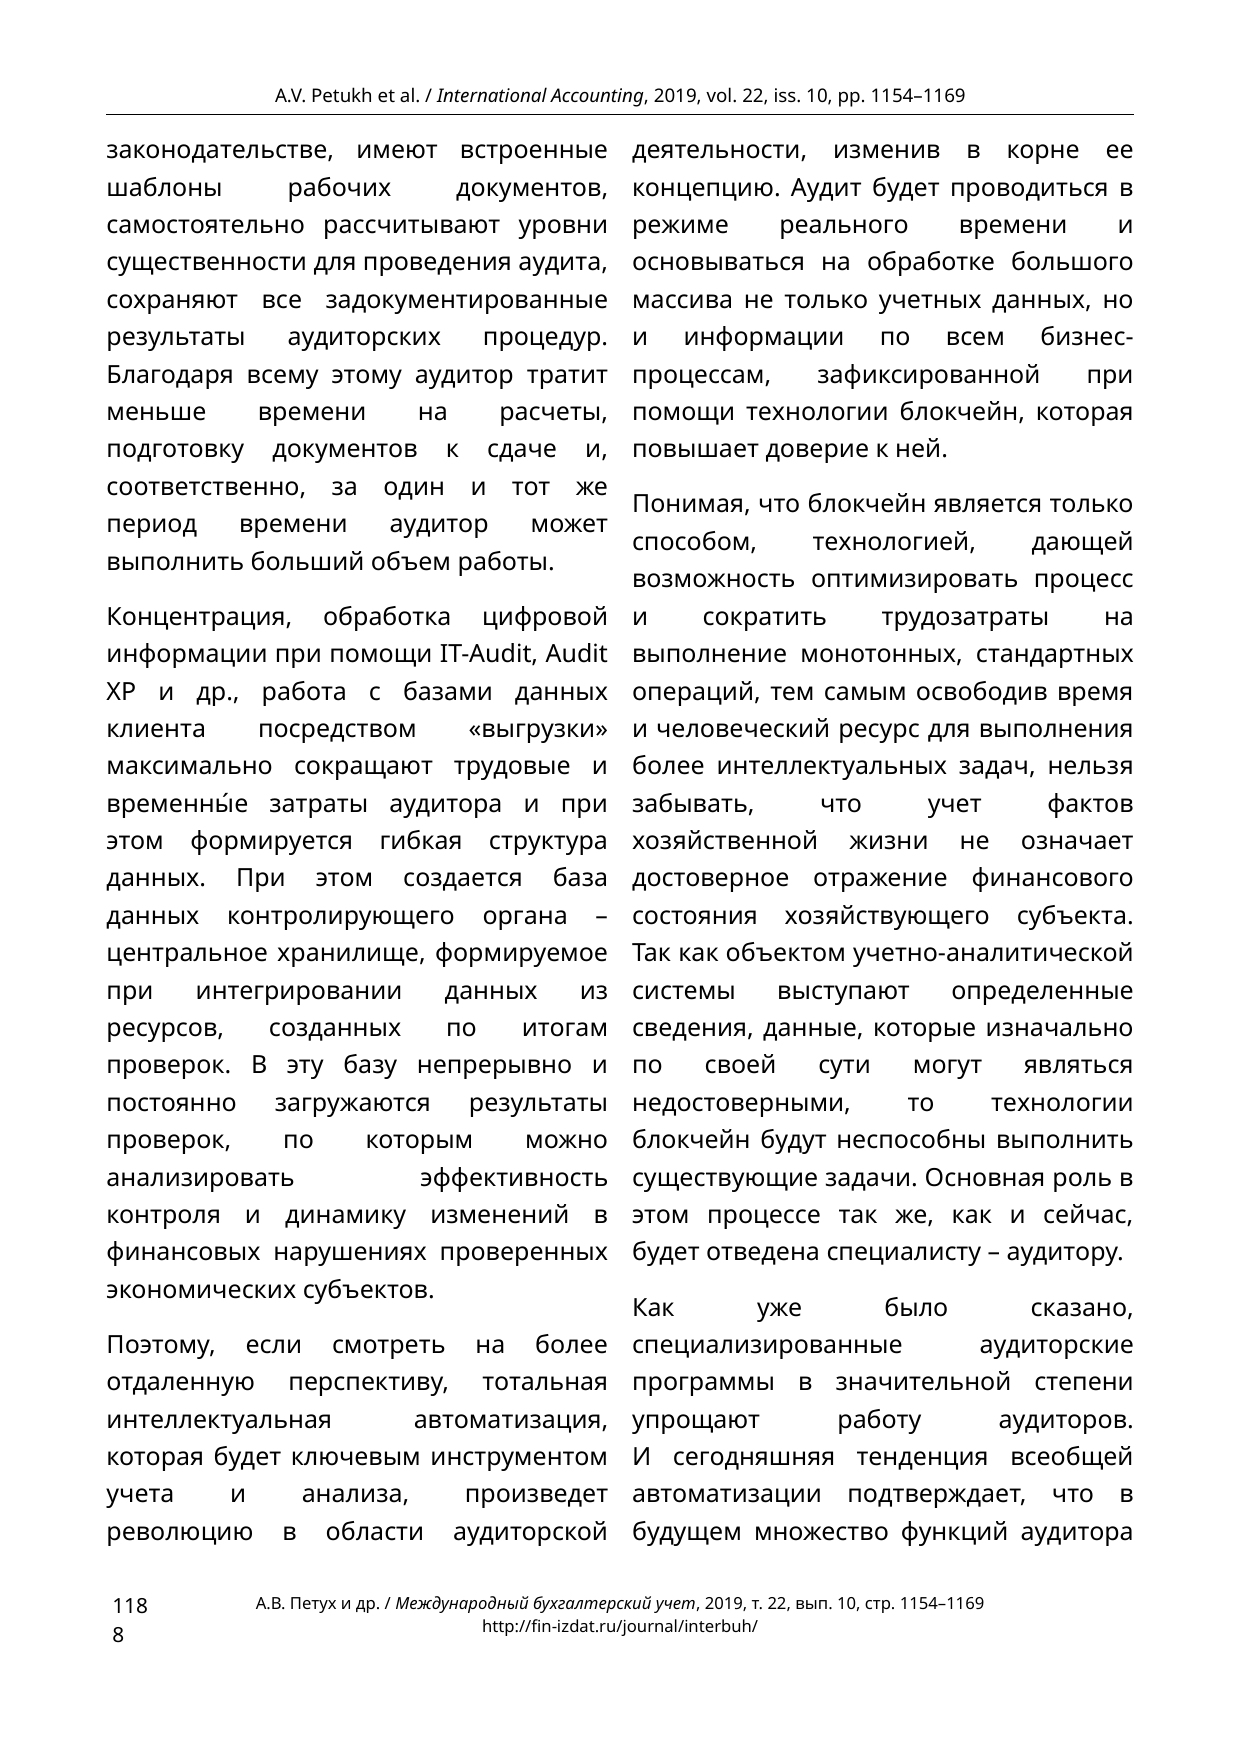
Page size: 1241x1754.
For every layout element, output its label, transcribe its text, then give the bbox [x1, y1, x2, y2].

text Поэтому, если смотреть на более отдаленную перспективу, тотальная интеллектуальная автоматизация, которая будет ключевым инструментом учета и анализа, произведет революцию в области аудиторской [106, 1327, 608, 1548]
text деятельности, изменив в корне ее концепцию. Аудит будет проводиться в режиме реального времени и основываться на обработке большого массива не только учетных данных, но и информации по всем бизнес-процессам, зафиксированной при помощи технологии блокчейн, которая повышает доверие к ней. [632, 132, 1134, 465]
text Как уже было сказано, специализированные аудиторские программы в значительной степени упрощают работу аудиторов. И сегодняшняя тенденция всеобщей автоматизации подтверждает, что в будущем множество функций аудитора [632, 1289, 1134, 1548]
text Понимая, что блокчейн является только способом, технологией, дающей возможность оптимизировать процесс и сократить трудозатраты на выполнение монотонных, стандартных операций, тем самым освободив время и человеческий ресурс для выполнения более интеллектуальных задач, нельзя забывать, что учет фактов хозяйственной жизни не означает достоверное отражение финансового состояния хозяйствующего субъекта. Так как объектом учетно-аналитической системы выступают определенные сведения, данные, которые изначально по своей сути могут являться недостоверными, то технологии блокчейн будут неспособны выполнить существующие задачи. Основная роль в этом процессе так же, как и сейчас, будет отведена специалисту – аудитору. [632, 486, 1134, 1268]
text Концентрация, обработка цифровой информации при помощи IT-Audit, Audit XP и др., работа с базами данных клиента посредством «выгрузки» максимально сокращают трудовые и временны́е затраты аудитора и при этом формируется гибкая структура данных. При этом создается база данных контролирующего органа – центральное хранилище, формируемое при интегрировании данных из ресурсов, созданных по итогам проверок. В эту базу непрерывно и постоянно загружаются результаты проверок, по которым можно анализировать эффективность контроля и динамику изменений в финансовых нарушениях проверенных экономических субъектов. [106, 598, 608, 1306]
text законодательстве, имеют встроенные шаблоны рабочих документов, самостоятельно рассчитывают уровни существенности для проведения аудита, сохраняют все задокументированные результаты аудиторских процедур. Благодаря всему этому аудитор тратит меньше времени на расчеты, подготовку документов к сдаче и, соответственно, за один и тот же период времени аудитор может выполнить больший объем работы. [106, 132, 608, 577]
